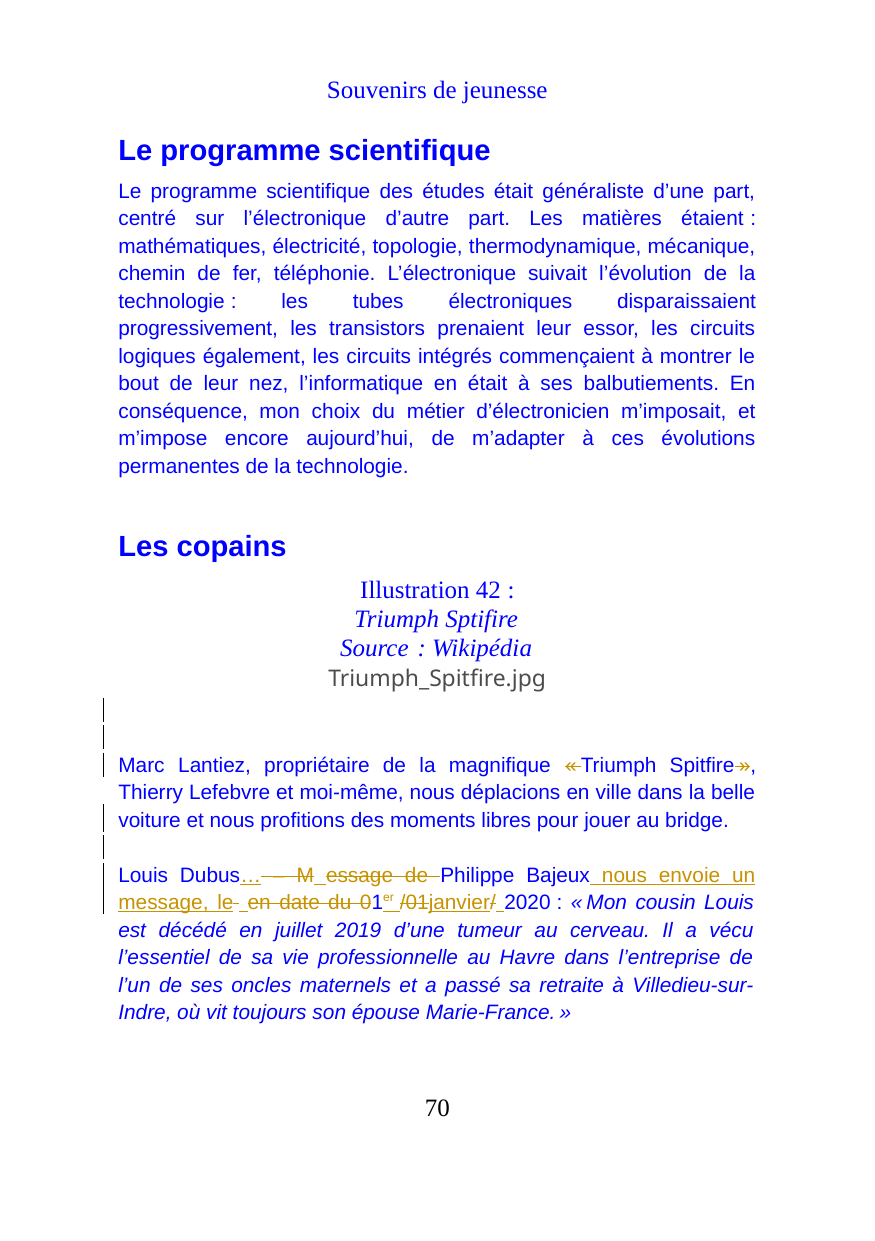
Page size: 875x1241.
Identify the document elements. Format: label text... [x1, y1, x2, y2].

text Triumph Sptifire [118, 604, 756, 633]
text Louis Dubus… Philippe Bajeux nous envoie un message, le 1er janvier 2020 : « Mon cousin Louis est décédé en juillet 2019 d’une tumeur au cerveau. Il a vécu l’essentiel de sa vie professionnelle au Havre dans l’entreprise de l’un de ses oncles maternels et a passé sa retraite à Villedieu-sur-Indre, où vit toujours son épouse Marie-France. » [118, 863, 756, 1024]
text Triumph_Spitfire.jpg [118, 662, 756, 693]
text Marc Lantiez, propriétaire de la magnifique Triumph Spitfire, Thierry Lefebvre et moi-même, nous déplacions en ville dans la belle voiture et nous profitions des moments libres pour jouer au bridge. [118, 753, 756, 832]
subtitle Le programme scientifique [118, 132, 756, 166]
subtitle Les copains [118, 529, 756, 563]
text Source : Wikipédia [118, 633, 756, 662]
text Le programme scientifique des études était généraliste d’une part, centré sur l’électronique d’autre part. Les matières étaient : mathématiques, électricité, topologie, thermodynamique, mécanique, chemin de fer, téléphonie. L’électronique suivait l’évolution de la technologie : les tubes électroniques disparaissaient progressivement, les transistors prenaient leur essor, les circuits logiques également, les circuits intégrés commençaient à montrer le bout de leur nez, l’informatique en était à ses balbutiements. En conséquence, mon choix du métier d’électronicien m’imposait, et m’impose encore aujourd’hui, de m’adapter à ces évolutions permanentes de la technologie. [118, 178, 756, 477]
text Illustration 42 : [118, 575, 756, 604]
